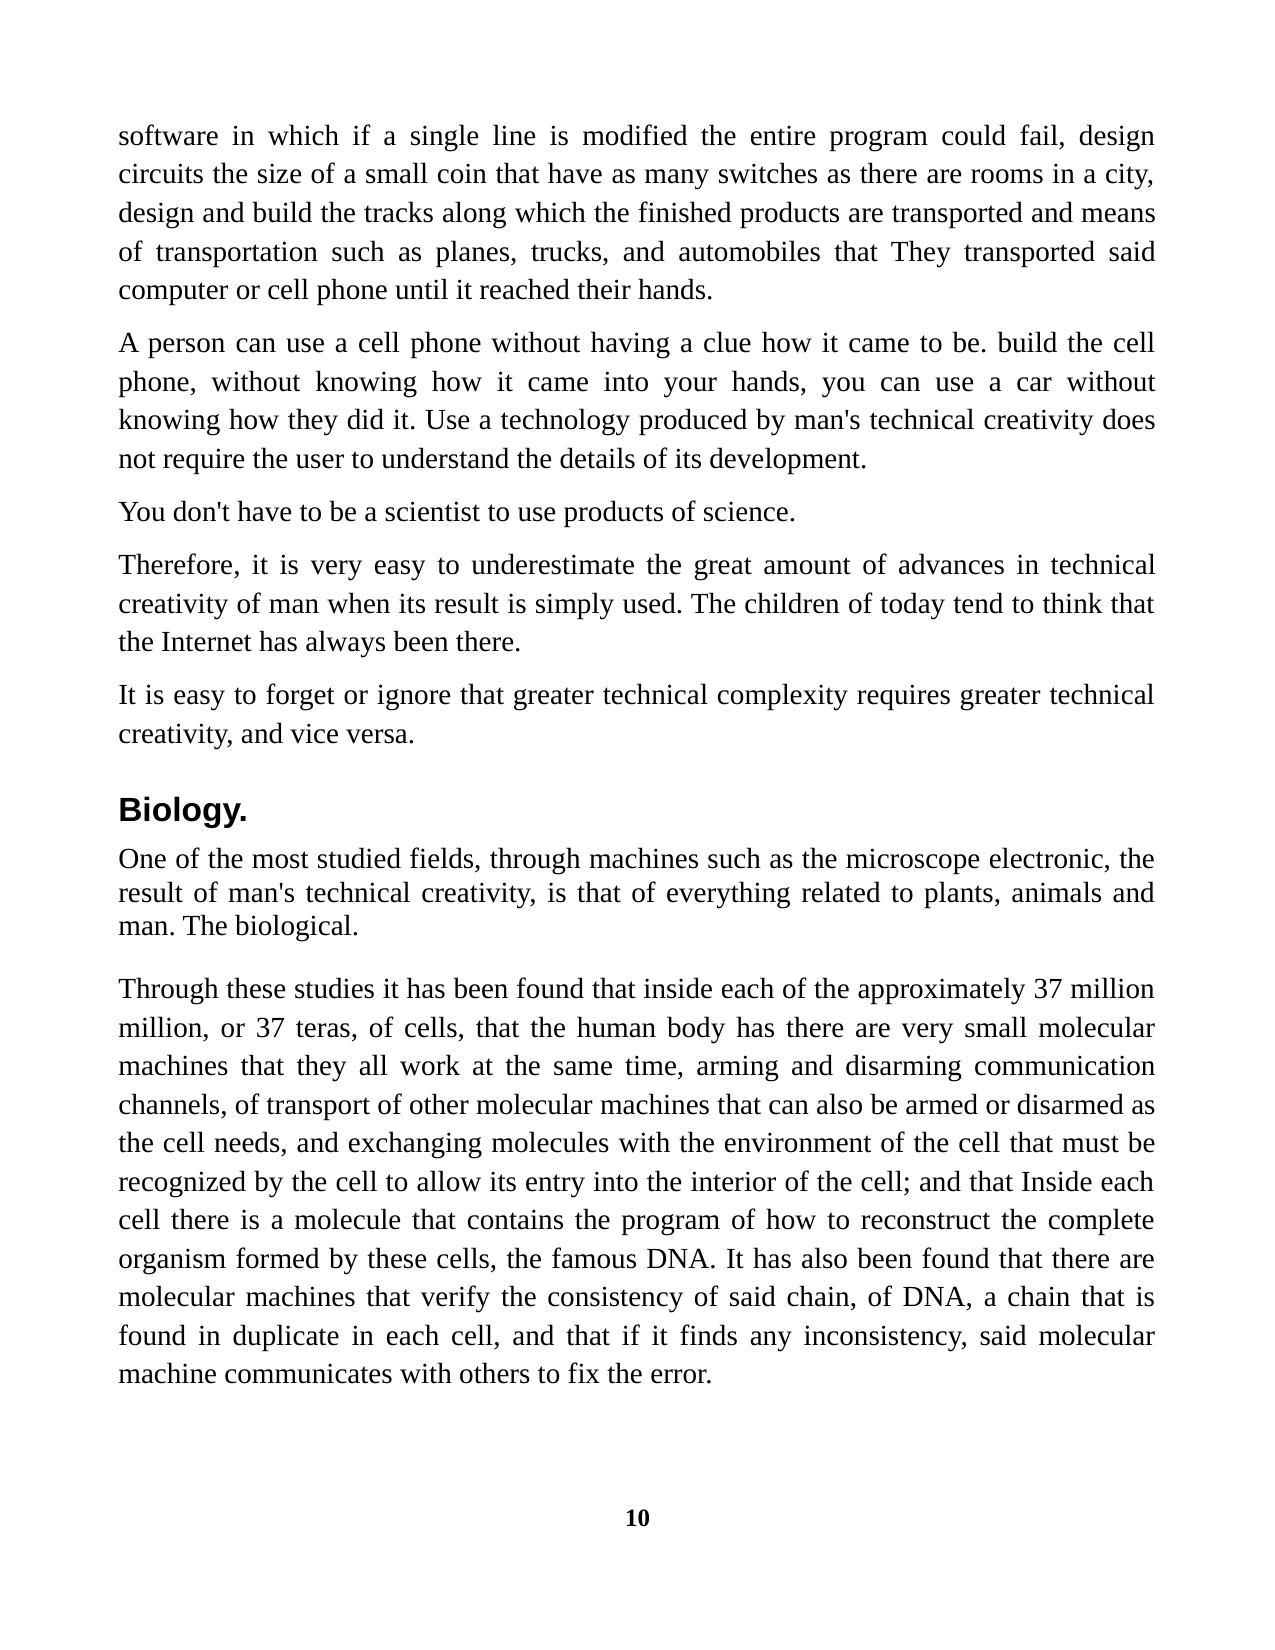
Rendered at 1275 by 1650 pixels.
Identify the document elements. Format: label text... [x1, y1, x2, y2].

text Through these studies it has been found that inside each of the approximately 37 million million, or 37 teras, of cells, that the human body has there are very small molecular machines that they all work at the same time, arming and disarming communication channels, of transport of other molecular machines that can also be armed or disarmed as the cell needs, and exchanging molecules with the environment of the cell that must be recognized by the cell to allow its entry into the interior of the cell; and that Inside each cell there is a molecule that contains the program of how to reconstruct the complete organism formed by these cells, the famous DNA. It has also been found that there are molecular machines that verify the consistency of said chain, of DNA, a chain that is found in duplicate in each cell, and that if it finds any inconsistency, said molecular machine communicates with others to fix the error. [118, 971, 1157, 1390]
text One of the most studied fields, through machines such as the microscope electronic, the result of man's technical creativity, is that of everything related to plants, animals and man. The biological. [118, 841, 1157, 942]
text A person can use a cell phone without having a clue how it came to be. build the cell phone, without knowing how it came into your hands, you can use a car without knowing how they did it. Use a technology produced by man's technical creativity does not require the user to understand the details of its development. [118, 325, 1157, 474]
text software in which if a single line is modified the entire program could fail, design circuits the size of a small coin that have as many switches as there are rooms in a city, design and build the tracks along which the finished products are transported and means of transportation such as planes, trucks, and automobiles that They transported said computer or cell phone until it reached their hands. [118, 118, 1157, 306]
subtitle Biology. [118, 790, 1157, 829]
text You don't have to be a scientist to use products of science. [118, 494, 1157, 528]
text It is easy to forget or ignore that greater technical complexity requires greater technical creativity, and vice versa. [118, 677, 1157, 749]
text Therefore, it is very easy to underestimate the great amount of advances in technical creativity of man when its result is simply used. The children of today tend to think that the Internet has always been there. [118, 547, 1157, 658]
